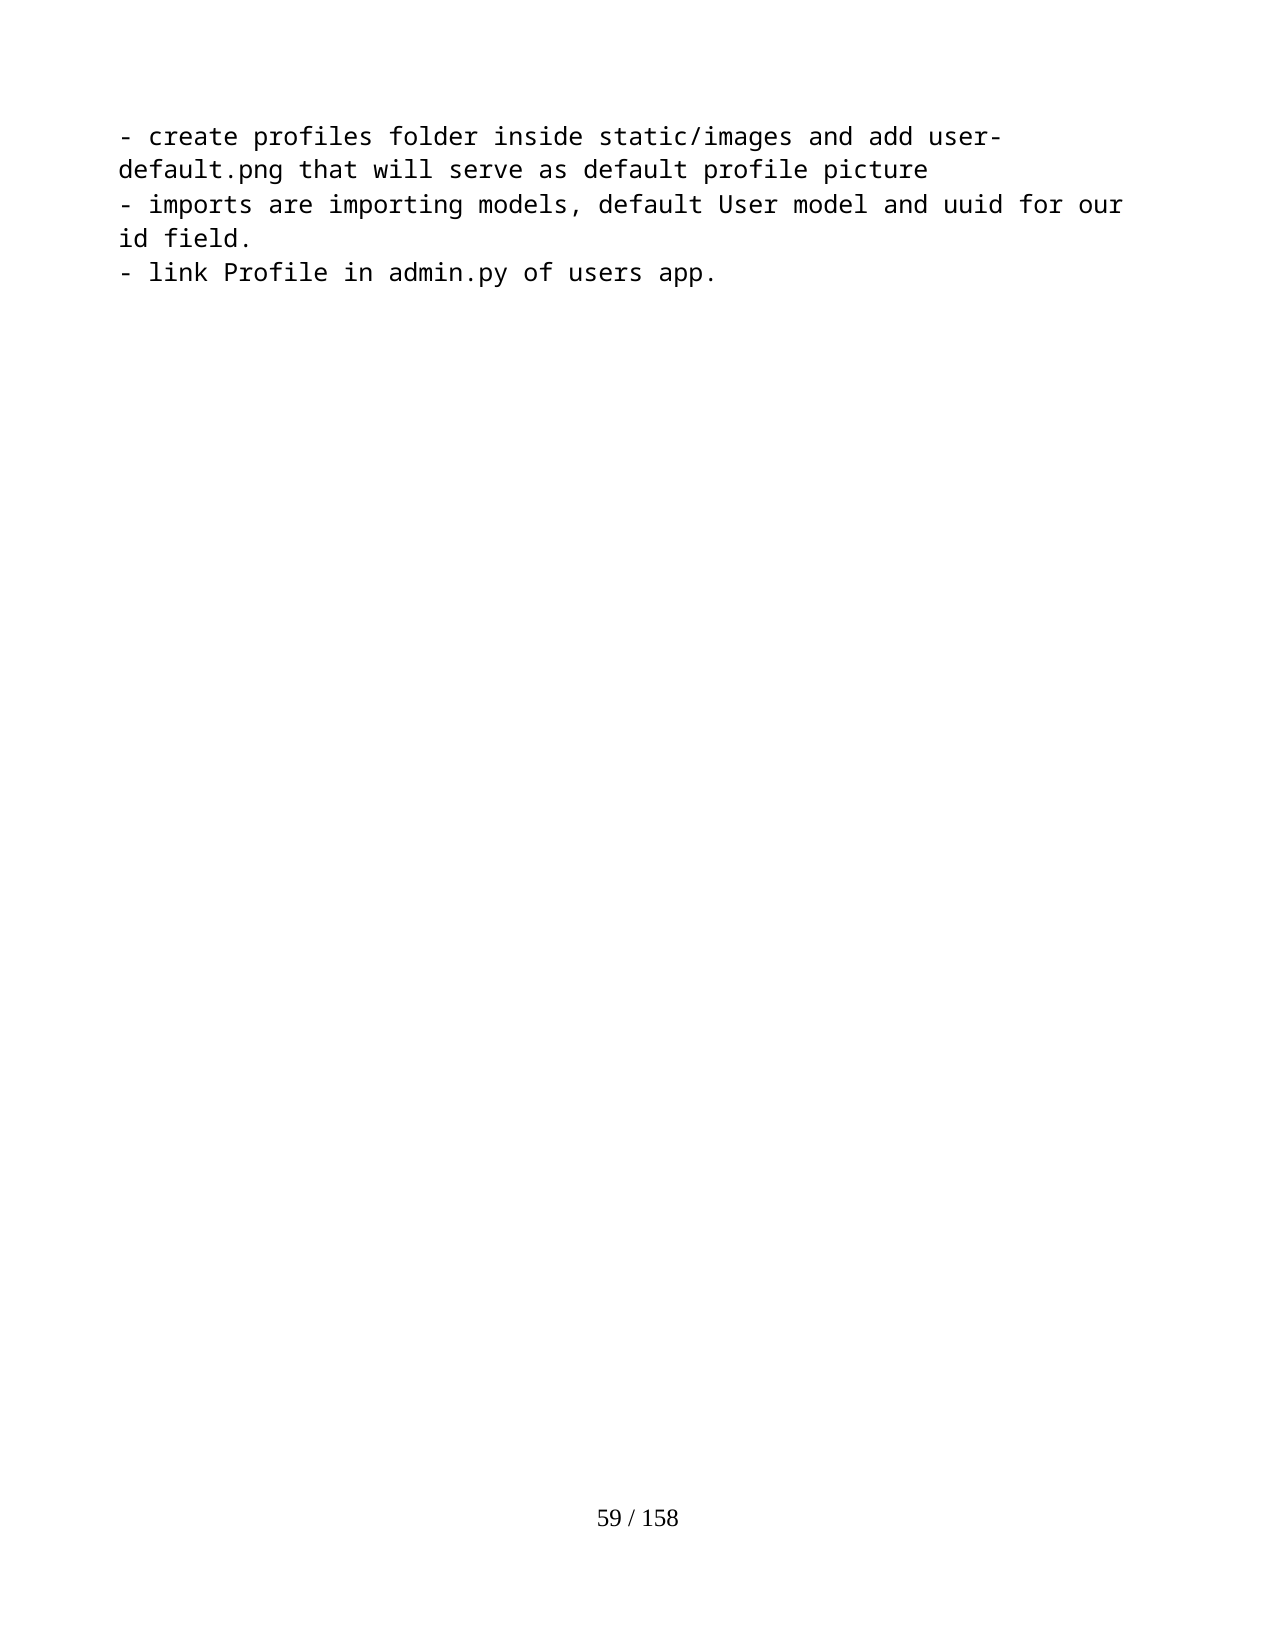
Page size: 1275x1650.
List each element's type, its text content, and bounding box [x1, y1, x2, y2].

text - link Profile in admin.py of users app. [118, 254, 1157, 288]
text - create profiles folder inside static/images and add user-default.png that will serve as default profile picture [118, 118, 1157, 186]
text - imports are importing models, default User model and uuid for our id field. [118, 186, 1157, 254]
